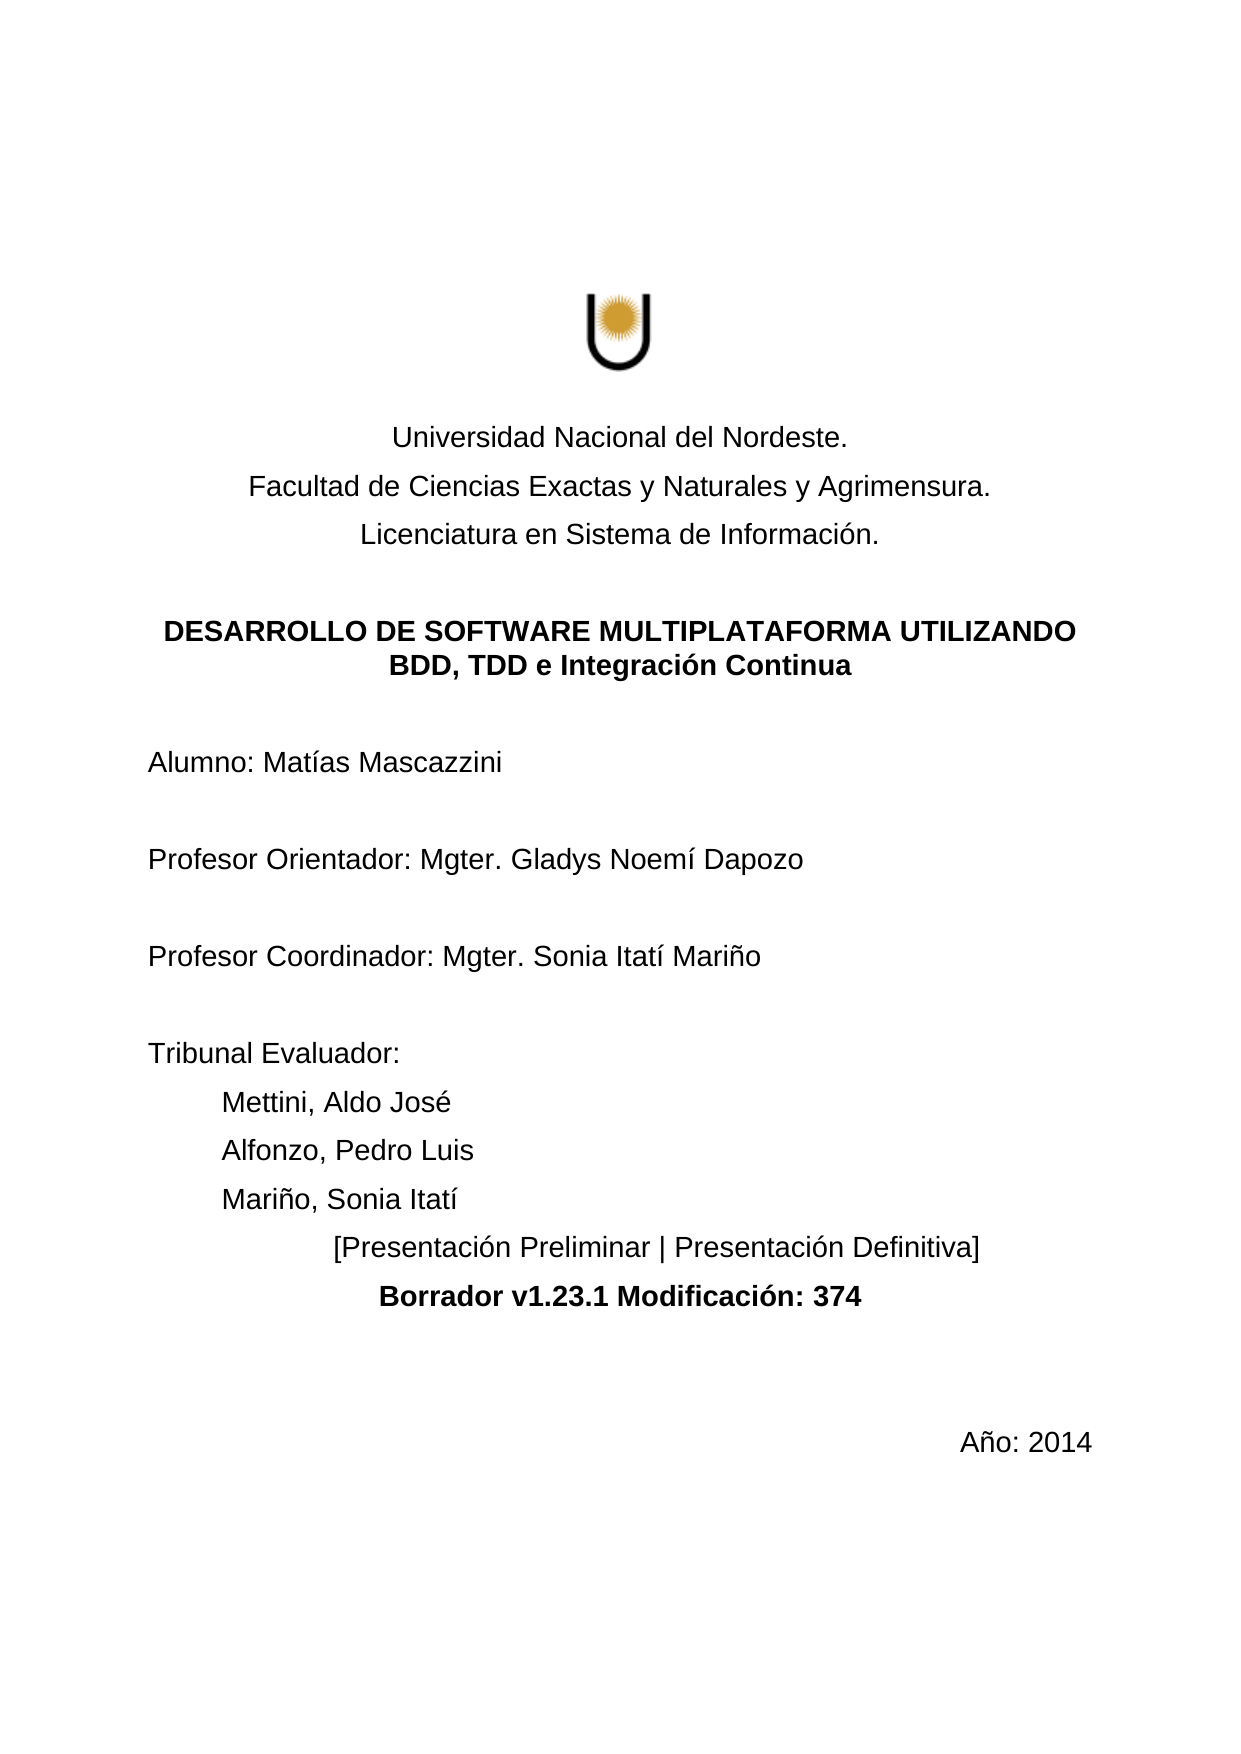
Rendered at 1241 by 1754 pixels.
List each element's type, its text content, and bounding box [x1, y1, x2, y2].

text DESARROLLO DE SOFTWARE MULTIPLATAFORMA UTILIZANDO BDD, TDD e Integración Continua [148, 614, 1093, 681]
text Alfonzo, Pedro Luis [221, 1133, 1093, 1167]
text Alumno: Matías Mascazzini [148, 745, 1093, 778]
text Mettini, Aldo José [221, 1085, 1093, 1118]
text Año: 2014 [148, 1424, 1093, 1458]
picture [542, 293, 699, 372]
text Mariño, Sonia Itatí [221, 1182, 1093, 1215]
text Licenciatura en Sistema de Información. [148, 517, 1093, 551]
text Tribunal Evaluador: [148, 1036, 1093, 1070]
text Universidad Nacional del Nordeste. [148, 420, 1093, 454]
text Borrador v1.23.1 Modificación: 374 [148, 1279, 1093, 1312]
text [Presentación Preliminar | Presentación Definitiva] [221, 1230, 1093, 1264]
text Facultad de Ciencias Exactas y Naturales y Agrimensura. [148, 469, 1093, 502]
text Profesor Coordinador: Mgter. Sonia Itatí Mariño [148, 939, 1093, 973]
text Profesor Orientador: Mgter. Gladys Noemí Dapozo [148, 842, 1093, 876]
